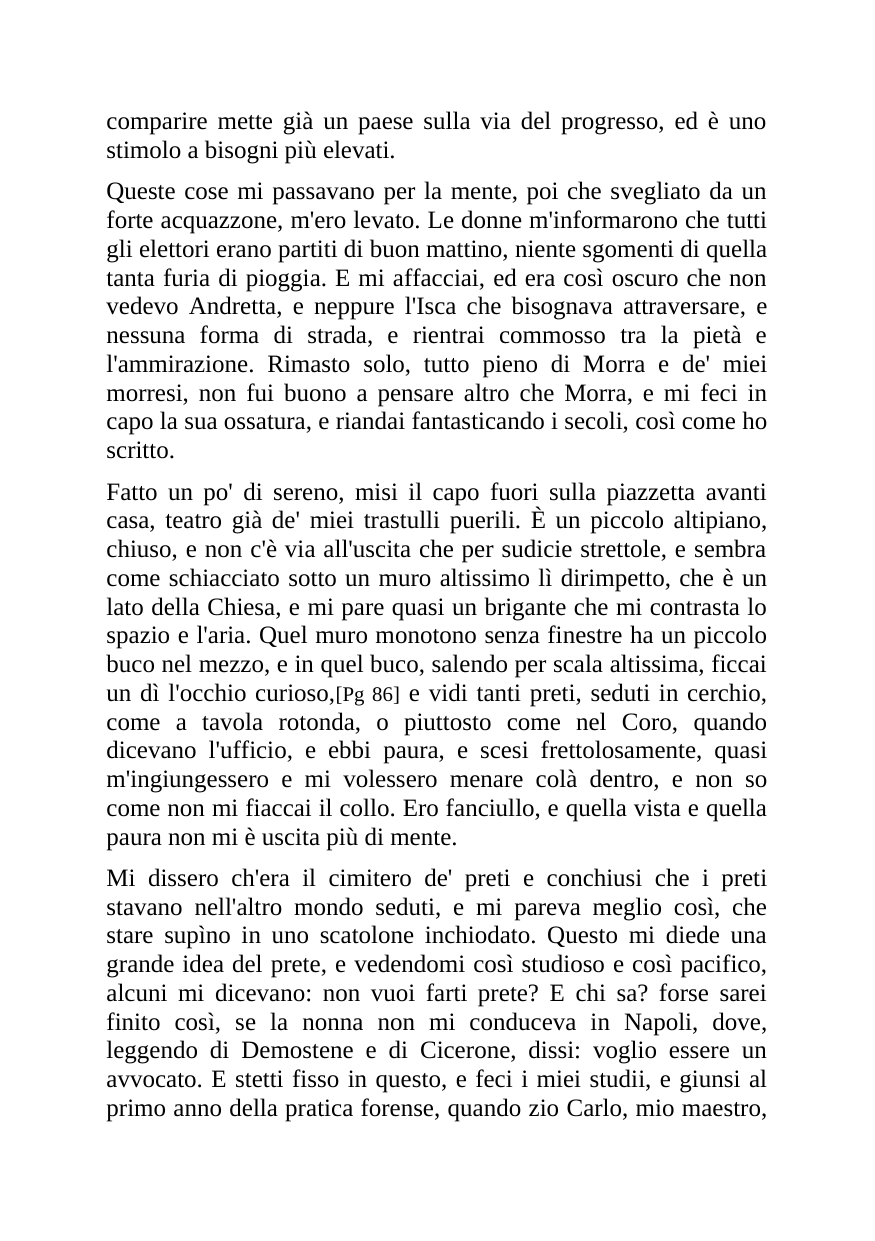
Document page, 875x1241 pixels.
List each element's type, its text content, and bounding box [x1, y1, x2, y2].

text Mi dissero ch'era il cimitero de' preti e conchiusi che i preti stavano nell'altro mondo seduti, e mi pareva meglio così, che stare supìno in uno scatolone inchiodato. Questo mi diede una grande idea del prete, e vedendomi così studioso e così pacifico, alcuni mi dicevano: non vuoi farti prete? E chi sa? forse sarei finito così, se la nonna non mi conduceva in Napoli, dove, leggendo di Demostene e di Cicerone, dissi: voglio essere un avvocato. E stetti fisso in questo, e feci i miei studii, e giunsi al primo anno della pratica forense, quando zio Carlo, mio maestro, [106, 863, 768, 1122]
text comparire mette già un paese sulla via del progresso, ed è uno stimolo a bisogni più elevati. [106, 106, 768, 164]
text Queste cose mi passavano per la mente, poi che svegliato da un forte acquazzone, m'ero levato. Le donne m'informarono che tutti gli elettori erano partiti di buon mattino, niente sgomenti di quella tanta furia di pioggia. E mi affacciai, ed era così oscuro che non vedevo Andretta, e neppure l'Isca che bisognava attraversare, e nessuna forma di strada, e rientrai commosso tra la pietà e l'ammirazione. Rimasto solo, tutto pieno di Morra e de' miei morresi, non fui buono a pensare altro che Morra, e mi feci in capo la sua ossatura, e riandai fantasticando i secoli, così come ho scritto. [106, 176, 768, 464]
text Fatto un po' di sereno, misi il capo fuori sulla piazzetta avanti casa, teatro già de' miei trastulli puerili. È un piccolo altipiano, chiuso, e non c'è via all'uscita che per sudicie strettole, e sembra come schiacciato sotto un muro altissimo lì dirimpetto, che è un lato della Chiesa, e mi pare quasi un brigante che mi contrasta lo spazio e l'aria. Quel muro monotono senza finestre ha un piccolo buco nel mezzo, e in quel buco, salendo per scala altissima, ficcai un dì l'occhio curioso,[Pg 86] e vidi tanti preti, seduti in cerchio, come a tavola rotonda, o piuttosto come nel Coro, quando dicevano l'ufficio, e ebbi paura, e scesi frettolosamente, quasi m'ingiungessero e mi volessero menare colà dentro, e non so come non mi fiaccai il collo. Ero fanciullo, e quella vista e quella paura non mi è uscita più di mente. [106, 477, 768, 850]
